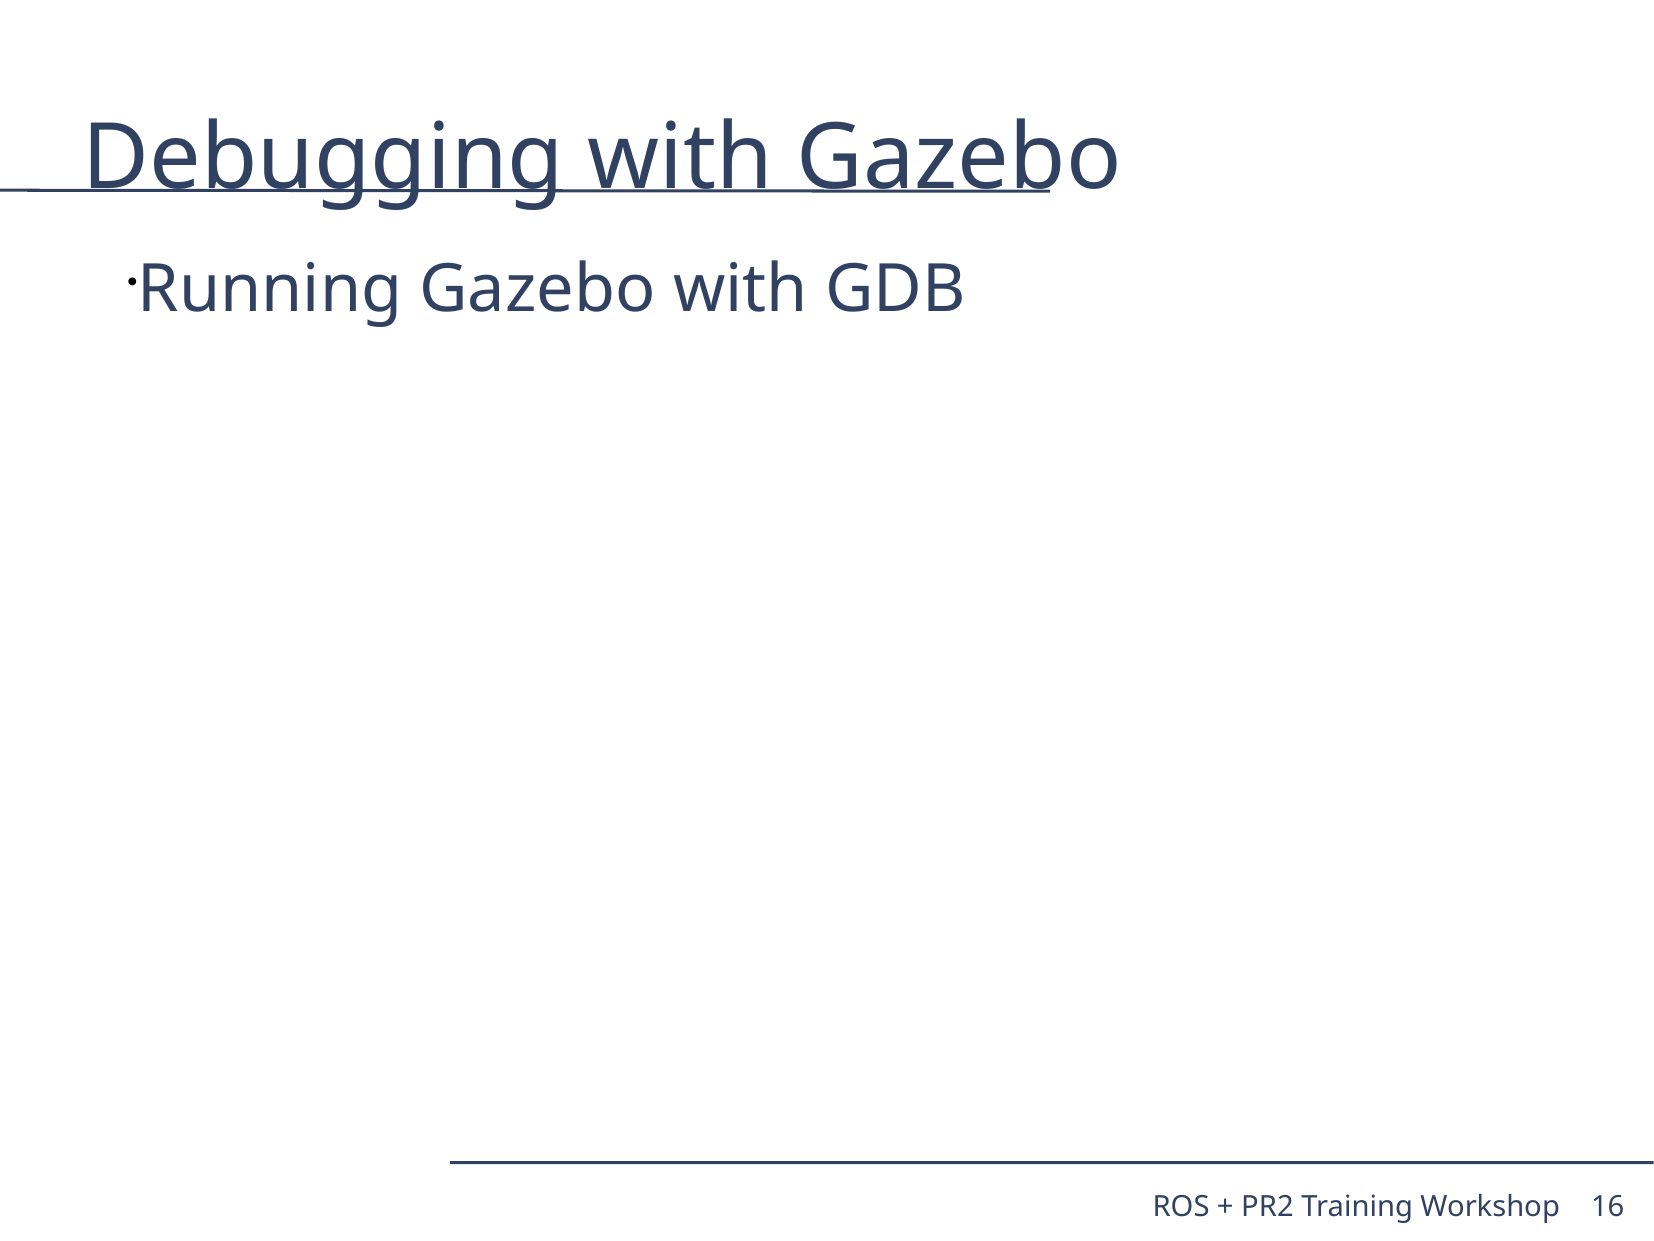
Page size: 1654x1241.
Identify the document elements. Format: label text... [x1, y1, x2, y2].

text_box Running Gazebo with GDB [112, 232, 1538, 326]
title Debugging with Gazebo [82, 49, 1571, 257]
